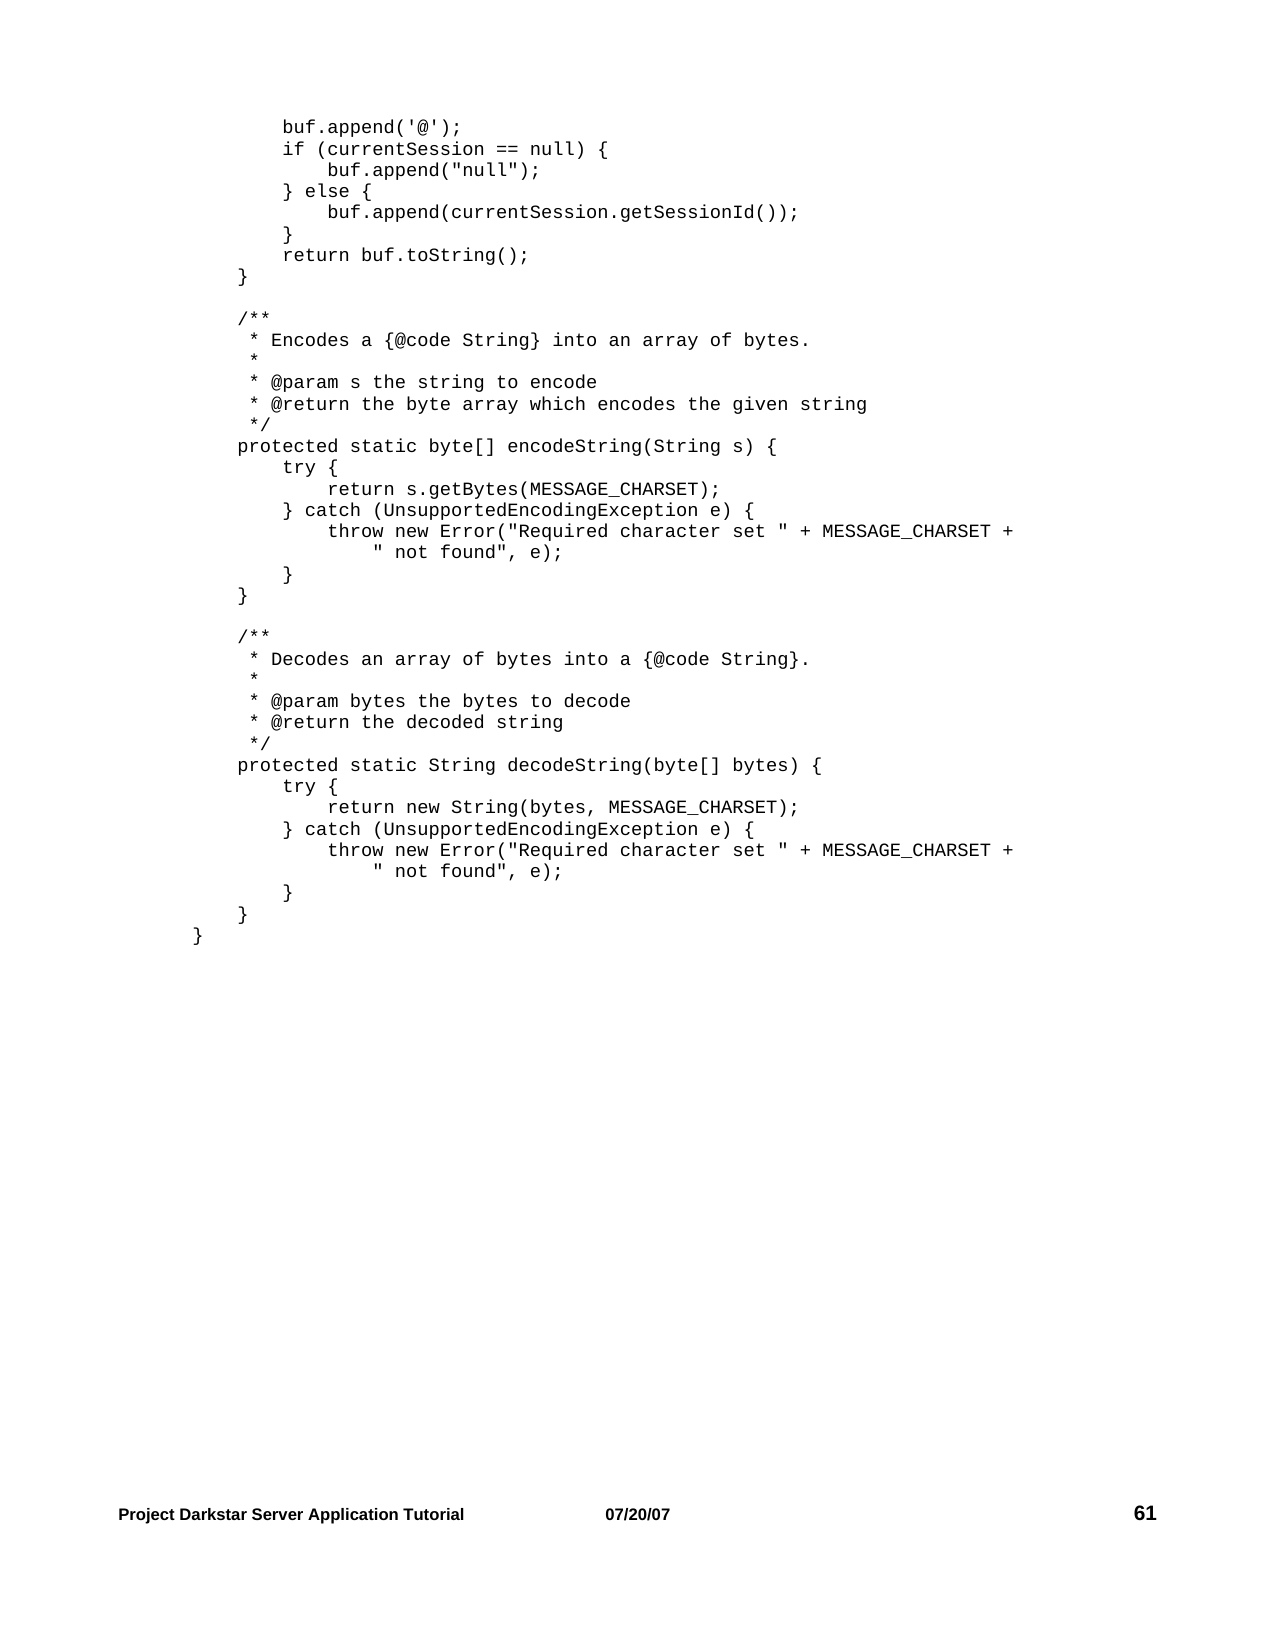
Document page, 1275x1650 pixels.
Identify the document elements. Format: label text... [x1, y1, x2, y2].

text buf.append('@'); if (currentSession == null) { buf.append("null"); } else { buf.append(currentSession.getSessionId()); } return buf.toString(); } /** * Encodes a {@code String} into an array of bytes. * * @param s the string to encode * @return the byte array which encodes the given string */ protected static byte[] encodeString(String s) { try { return s.getBytes(MESSAGE_CHARSET); } catch (UnsupportedEncodingException e) { throw new Error("Required character set " + MESSAGE_CHARSET + " not found", e); } } /** * Decodes an array of bytes into a {@code String}. * * @param bytes the bytes to decode * @return the decoded string */ protected static String decodeString(byte[] bytes) { try { return new String(bytes, MESSAGE_CHARSET); } catch (UnsupportedEncodingException e) { throw new Error("Required character set " + MESSAGE_CHARSET + " not found", e); } } } [192, 118, 1098, 968]
